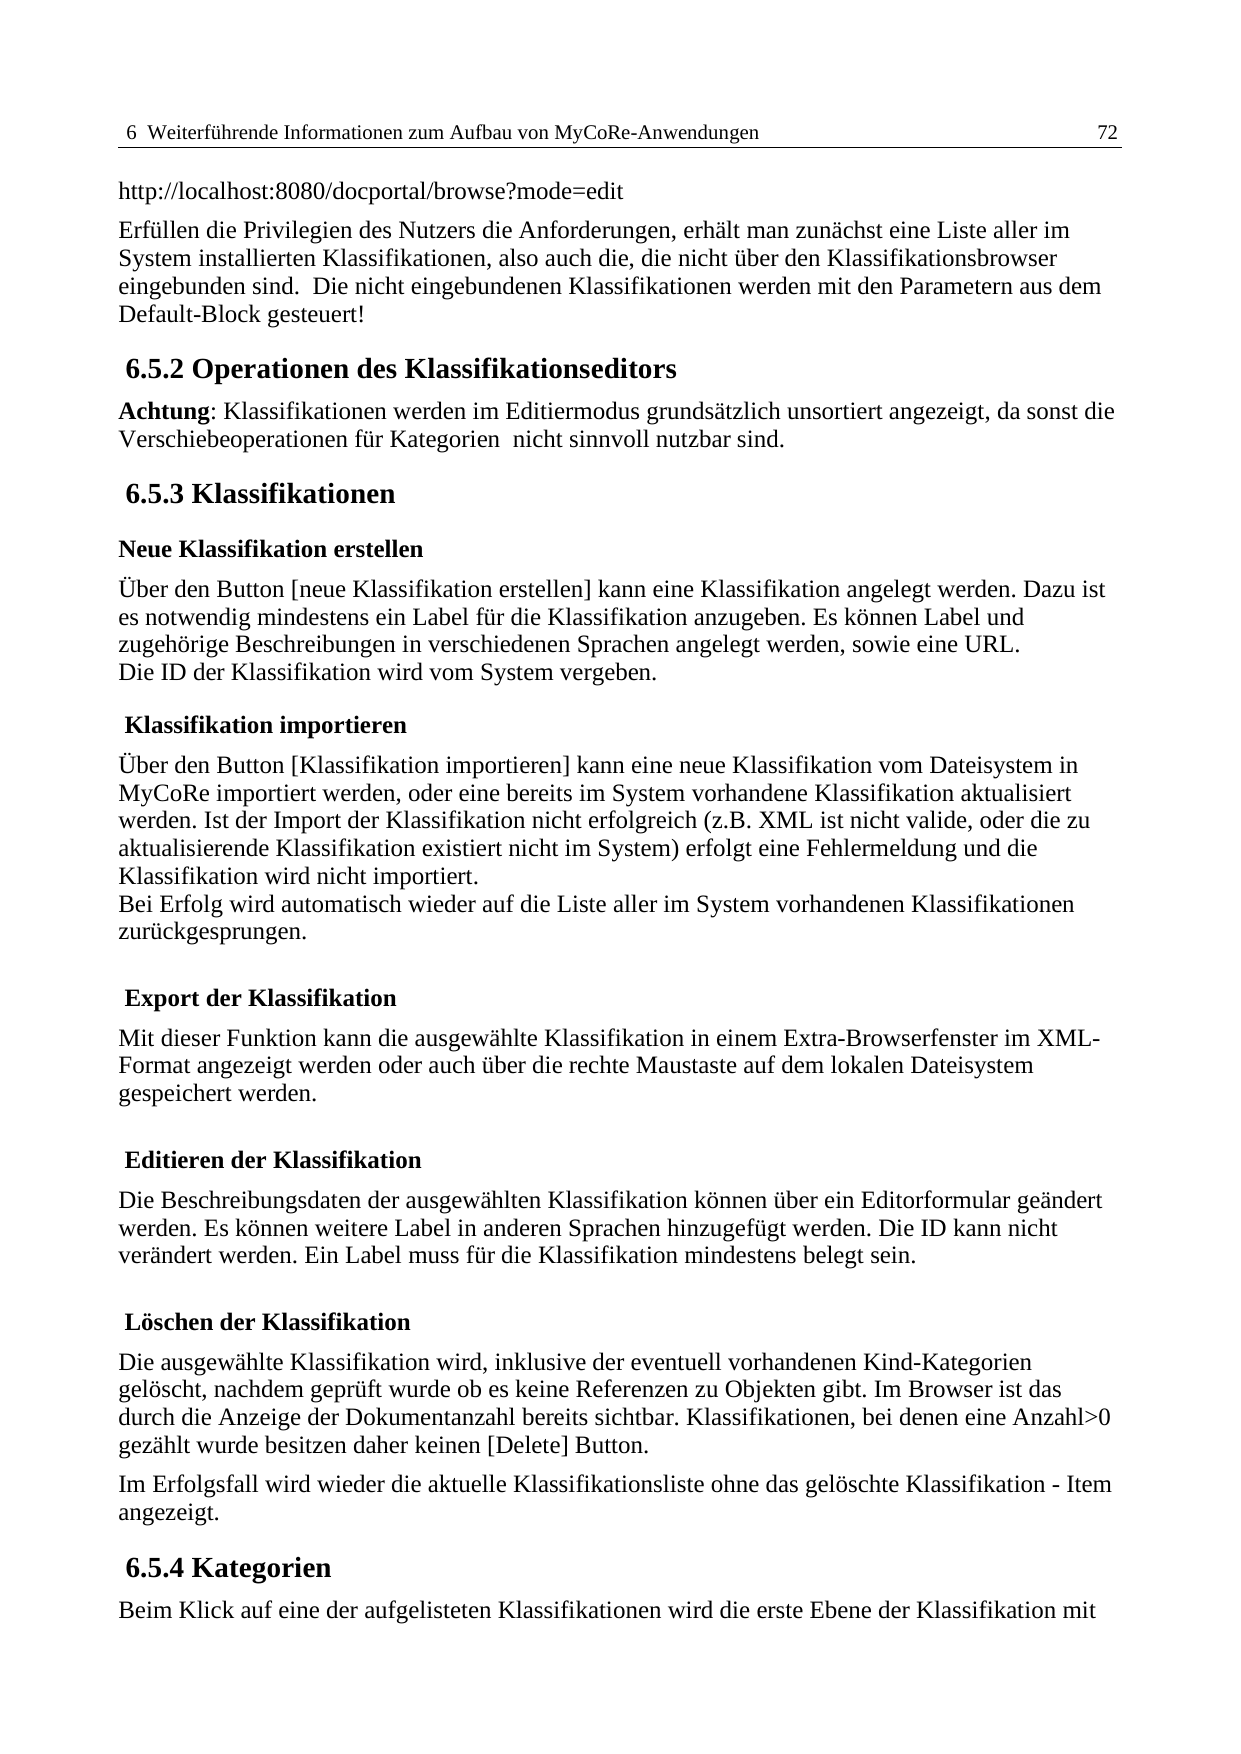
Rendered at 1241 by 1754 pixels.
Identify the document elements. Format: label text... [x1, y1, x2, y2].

text Die ausgewählte Klassifikation wird, inklusive der eventuell vorhandenen Kind-Kategorien gelöscht, nachdem geprüft wurde ob es keine Referenzen zu Objekten gibt. Im Browser ist das durch die Anzeige der Dokumentanzahl bereits sichtbar. Klassifikationen, bei denen eine Anzahl>0 gezählt wurde besitzen daher keinen [Delete] Button. [118, 1348, 1122, 1459]
text Erfüllen die Privilegien des Nutzers die Anforderungen, erhält man zunächst eine Liste aller im System installierten Klassifikationen, also auch die, die nicht über den Klassifikationsbrowser eingebunden sind. Die nicht eingebundenen Klassifikationen werden mit den Parametern aus dem Default-Block gesteuert! [118, 217, 1122, 327]
text Achtung: Klassifikationen werden im Editiermodus grundsätzlich unsortiert angezeigt, da sonst die Verschiebeoperationen für Kategorien nicht sinnvoll nutzbar sind. [118, 397, 1122, 453]
text Mit dieser Funktion kann die ausgewählte Klassifikation in einem Extra-Browserfenster im XML-Format angezeigt werden oder auch über die rechte Maustaste auf dem lokalen Dateisystem gespeichert werden. [118, 1024, 1122, 1107]
subtitle Klassifikationen [118, 478, 1122, 510]
subtitle Operationen des Klassifikationseditors [118, 352, 1122, 385]
subtitle Editieren der Klassifikation [118, 1132, 1122, 1182]
subtitle Kategorien [118, 1551, 1122, 1583]
subtitle Neue Klassifikation erstellen [118, 535, 1122, 563]
subtitle Export der Klassifikation [118, 970, 1122, 1020]
text Beim Klick auf eine der aufgelisteten Klassifikationen wird die erste Ebene der Klassifikation mit [118, 1596, 1122, 1623]
text http://localhost:8080/docportal/browse?mode=edit [118, 177, 1122, 205]
subtitle Löschen der Klassifikation [118, 1294, 1122, 1344]
subtitle Klassifikation importieren [118, 711, 1122, 739]
text Über den Button [Klassifikation importieren] kann eine neue Klassifikation vom Dateisystem in MyCoRe importiert werden, oder eine bereits im System vorhandene Klassifikation aktualisiert werden. Ist der Import der Klassifikation nicht erfolgreich (z.B. XML ist nicht valide, oder die zu aktualisierende Klassifikation existiert nicht im System) erfolgt eine Fehlermeldung und die Klassifikation wird nicht importiert. Bei Erfolg wird automatisch wieder auf die Liste aller im System vorhandenen Klassifikationen zurückgesprungen. [118, 751, 1122, 945]
text Im Erfolgsfall wird wieder die aktuelle Klassifikationsliste ohne das gelöschte Klassifikation - Item angezeigt. [118, 1471, 1122, 1526]
text Über den Button [neue Klassifikation erstellen] kann eine Klassifikation angelegt werden. Dazu ist es notwendig mindestens ein Label für die Klassifikation anzugeben. Es können Label und zugehörige Beschreibungen in verschiedenen Sprachen angelegt werden, sowie eine URL. Die ID der Klassifikation wird vom System vergeben. [118, 575, 1122, 686]
text Die Beschreibungsdaten der ausgewählten Klassifikation können über ein Editorformular geändert werden. Es können weitere Label in anderen Sprachen hinzugefügt werden. Die ID kann nicht verändert werden. Ein Label muss für die Klassifikation mindestens belegt sein. [118, 1186, 1122, 1269]
